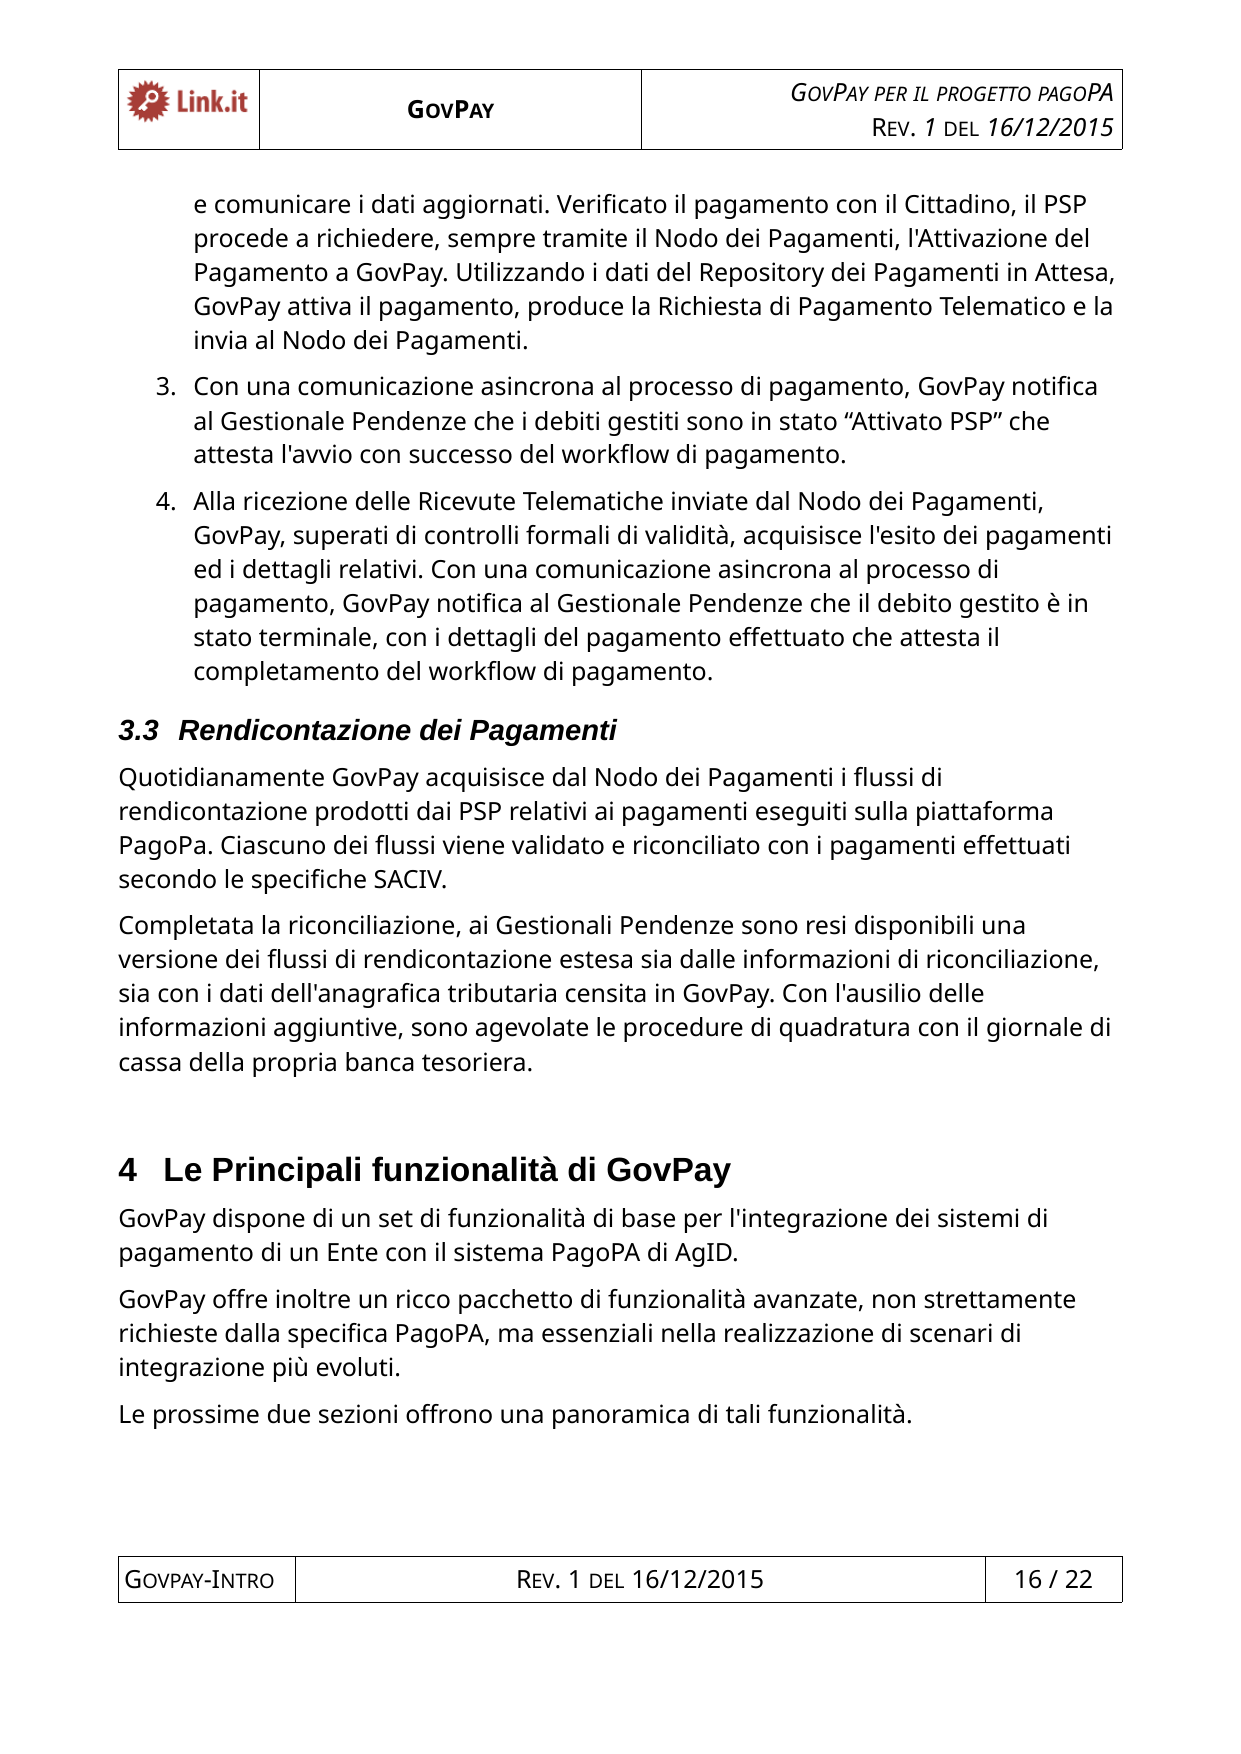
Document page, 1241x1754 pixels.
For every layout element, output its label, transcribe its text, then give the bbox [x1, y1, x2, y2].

text Le prossime due sezioni offrono una panoramica di tali funzionalità. [118, 1396, 1122, 1430]
list e comunicare i dati aggiornati. Verificato il pagamento con il Cittadino, il PSP procede a richiedere, sempre tramite il Nodo dei Pagamenti, l'Attivazione del Pagamento a GovPay. Utilizzando i dati del Repository dei Pagamenti in Attesa, GovPay attiva il pagamento, produce la Richiesta di Pagamento Telematico e la invia al Nodo dei Pagamenti. [156, 186, 1122, 357]
text GovPay dispone di un set di funzionalità di base per l'integrazione dei sistemi di pagamento di un Ente con il sistema PagoPA di AgID. [118, 1201, 1122, 1269]
text Quotidianamente GovPay acquisisce dal Nodo dei Pagamenti i flussi di rendicontazione prodotti dai PSP relativi ai pagamenti eseguiti sulla piattaforma PagoPa. Ciascuno dei flussi viene validato e riconciliato con i pagamenti effettuati secondo le specifiche SACIV. [118, 759, 1122, 895]
subtitle Rendicontazione dei Pagamenti [118, 713, 1122, 747]
list Alla ricezione delle Ricevute Telematiche inviate dal Nodo dei Pagamenti, GovPay, superati di controlli formali di validità, acquisisce l'esito dei pagamenti ed i dettagli relativi. Con una comunicazione asincrona al processo di pagamento, GovPay notifica al Gestionale Pendenze che il debito gestito è in stato terminale, con i dettagli del pagamento effettuato che attesta il completamento del workflow di pagamento. [156, 484, 1122, 688]
text GovPay offre inoltre un ricco pacchetto di funzionalità avanzate, non strettamente richieste dalla specifica PagoPA, ma essenziali nella realizzazione di scenari di integrazione più evoluti. [118, 1282, 1122, 1384]
list Con una comunicazione asincrona al processo di pagamento, GovPay notifica al Gestionale Pendenze che i debiti gestiti sono in stato “Attivato PSP” che attesta l'avvio con successo del workflow di pagamento. [156, 369, 1122, 471]
subtitle Le Principali funzionalità di GovPay [118, 1150, 1122, 1188]
text Completata la riconciliazione, ai Gestionali Pendenze sono resi disponibili una versione dei flussi di rendicontazione estesa sia dalle informazioni di riconciliazione, sia con i dati dell'anagrafica tributaria censita in GovPay. Con l'ausilio delle informazioni aggiuntive, sono agevolate le procedure di quadratura con il giornale di cassa della propria banca tesoriera. [118, 908, 1122, 1078]
picture [123, 75, 254, 128]
